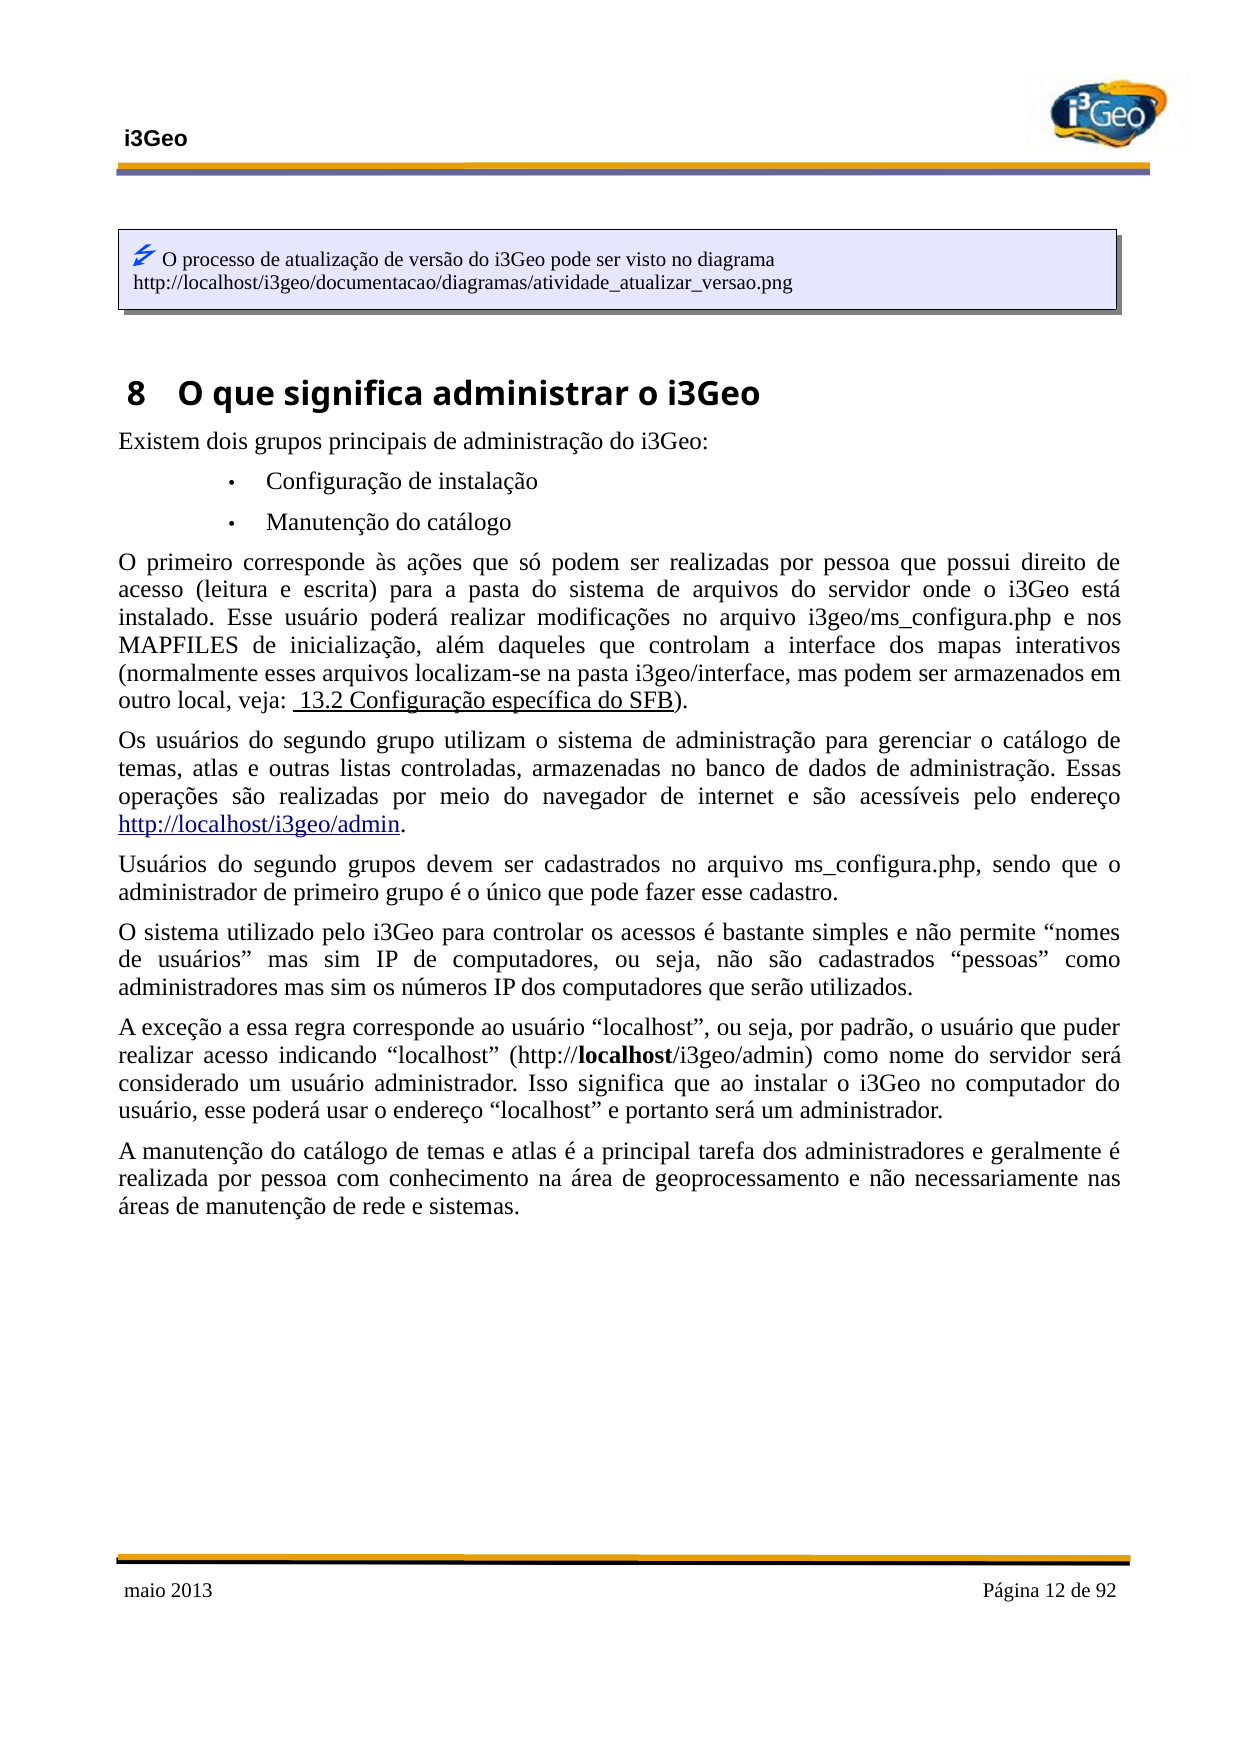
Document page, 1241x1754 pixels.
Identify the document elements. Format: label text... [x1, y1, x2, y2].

text O processo de atualização de versão do i3Geo pode ser visto no diagrama http://localhost/i3geo/documentacao/diagramas/atividade_atualizar_versao.png [119, 230, 1116, 309]
subtitle O que significa administrar o i3Geo [118, 369, 1122, 415]
text A exceção a essa regra corresponde ao usuário “localhost”, ou seja, por padrão, o usuário que puder realizar acesso indicando “localhost” (http://localhost/i3geo/admin) como nome do servidor será considerado um usuário administrador. Isso significa que ao instalar o i3Geo no computador do usuário, esse poderá usar o endereço “localhost” e portanto será um administrador. [118, 1013, 1122, 1124]
text Os usuários do segundo grupo utilizam o sistema de administração para gerenciar o catálogo de temas, atlas e outras listas controladas, armazenadas no banco de dados de administração. Essas operações são realizadas por meio do navegador de internet e são acessíveis pelo endereço http://localhost/i3geo/admin. [118, 727, 1122, 837]
text O primeiro corresponde às ações que só podem ser realizadas por pessoa que possui direito de acesso (leitura e escrita) para a pasta do sistema de arquivos do servidor onde o i3Geo está instalado. Esse usuário poderá realizar modificações no arquivo i3geo/ms_configura.php e nos MAPFILES de inicialização, além daqueles que controlam a interface dos mapas interativos (normalmente esses arquivos localizam-se na pasta i3geo/interface, mas podem ser armazenados em outro local, veja: 13.2Configuração específica do SFB). [118, 548, 1122, 714]
picture [1025, 74, 1191, 151]
text O sistema utilizado pelo i3Geo para controlar os acessos é bastante simples e não permite “nomes de usuários” mas sim IP de computadores, ou seja, não são cadastrados “pessoas” como administradores mas sim os números IP dos computadores que serão utilizados. [118, 918, 1122, 1001]
text A manutenção do catálogo de temas e atlas é a principal tarefa dos administradores e geralmente é realizada por pessoa com conhecimento na área de geoprocessamento e não necessariamente nas áreas de manutenção de rede e sistemas. [118, 1137, 1122, 1220]
text Existem dois grupos principais de administração do i3Geo: [118, 427, 1122, 455]
text Usuários do segundo grupos devem ser cadastrados no arquivo ms_configura.php, sendo que o administrador de primeiro grupo é o único que pode fazer esse cadastro. [118, 850, 1122, 905]
list Configuração de instalação [228, 467, 1122, 495]
list Manutenção do catálogo [228, 508, 1122, 535]
